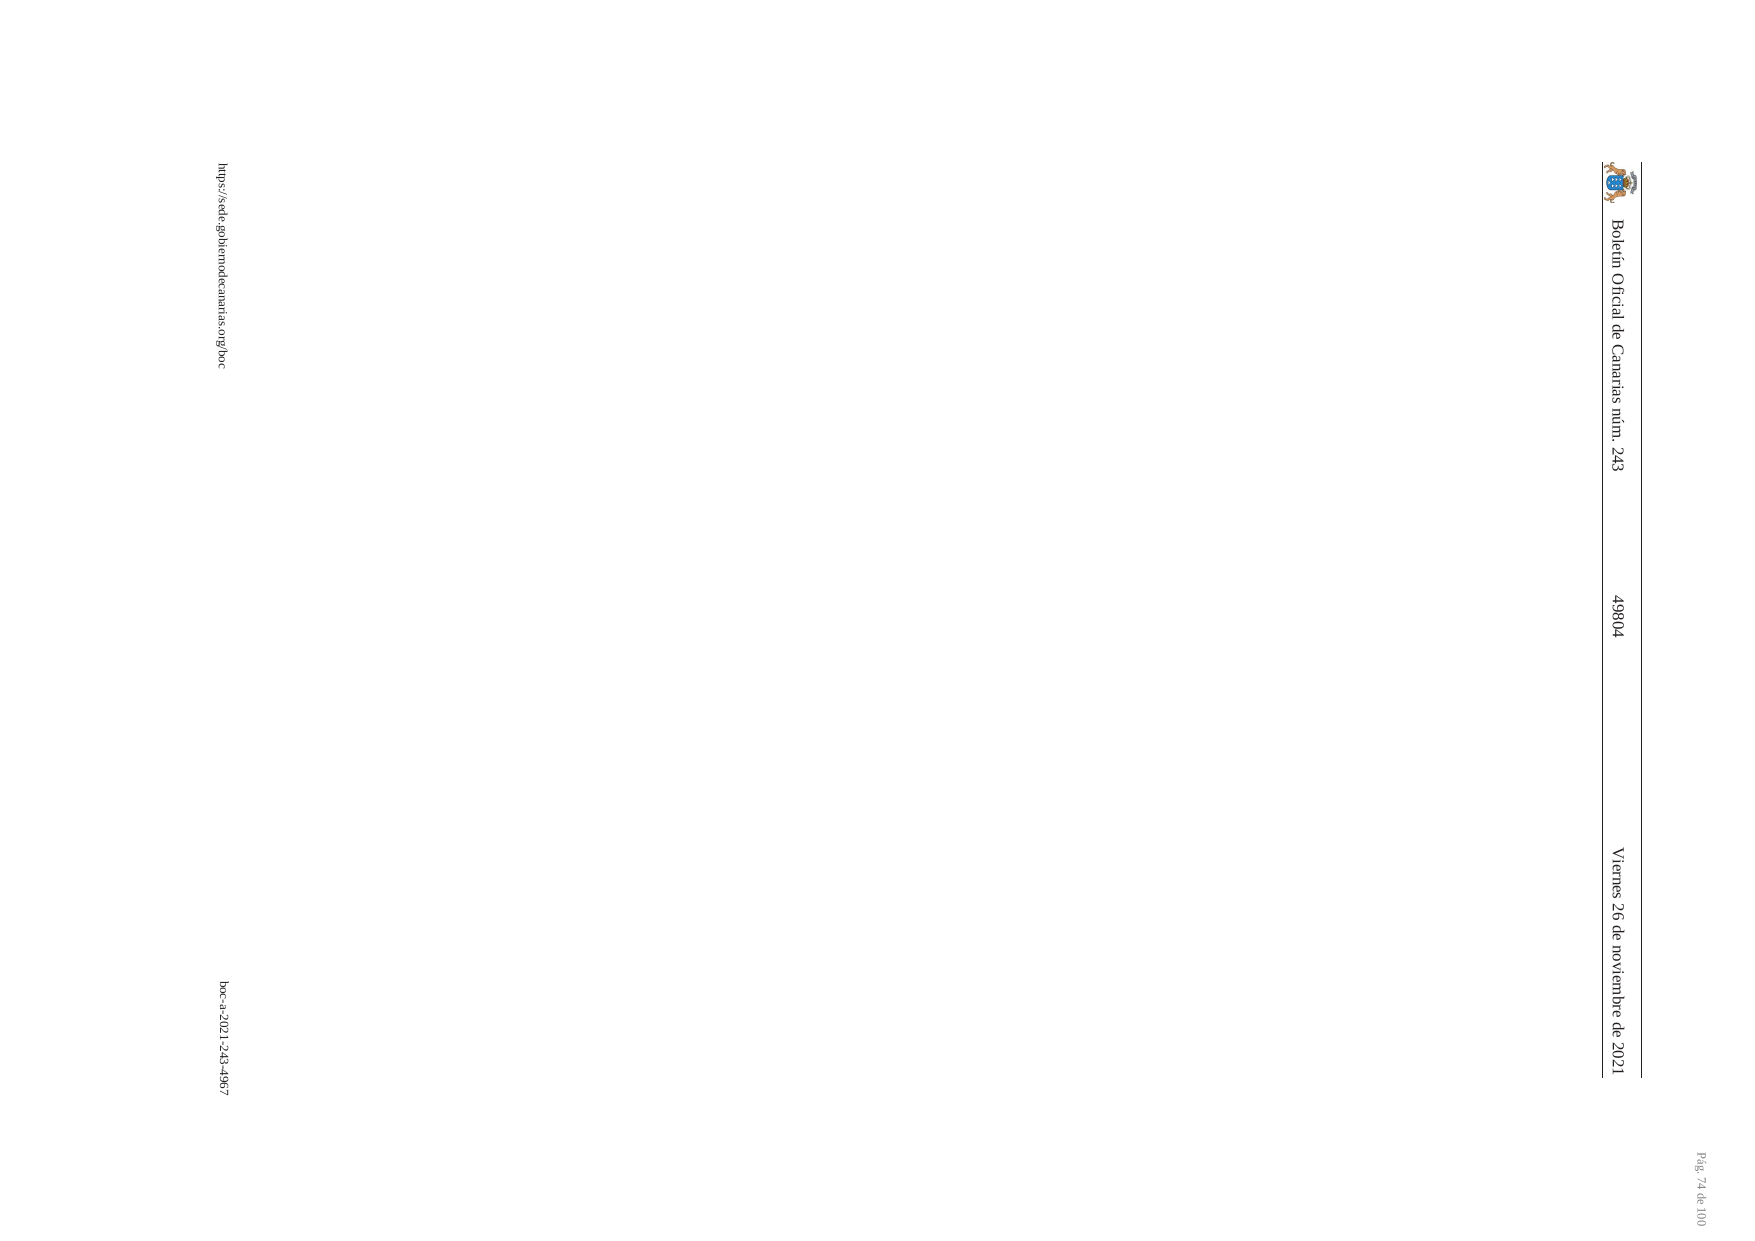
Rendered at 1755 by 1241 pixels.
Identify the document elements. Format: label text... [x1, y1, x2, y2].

text Boletín Oficial de Canarias núm. 243 [1609, 219, 1628, 476]
picture [1604, 162, 1637, 203]
text Pág. 74 de 100 [1695, 1152, 1709, 1229]
text 49804 [1609, 596, 1628, 640]
text https://sede.gobiernodecanarias.org/boc [216, 163, 231, 376]
text boc-a-2021-243-4967 [217, 981, 232, 1099]
text Viernes 26 de noviembre de 2021 [1609, 848, 1628, 1080]
